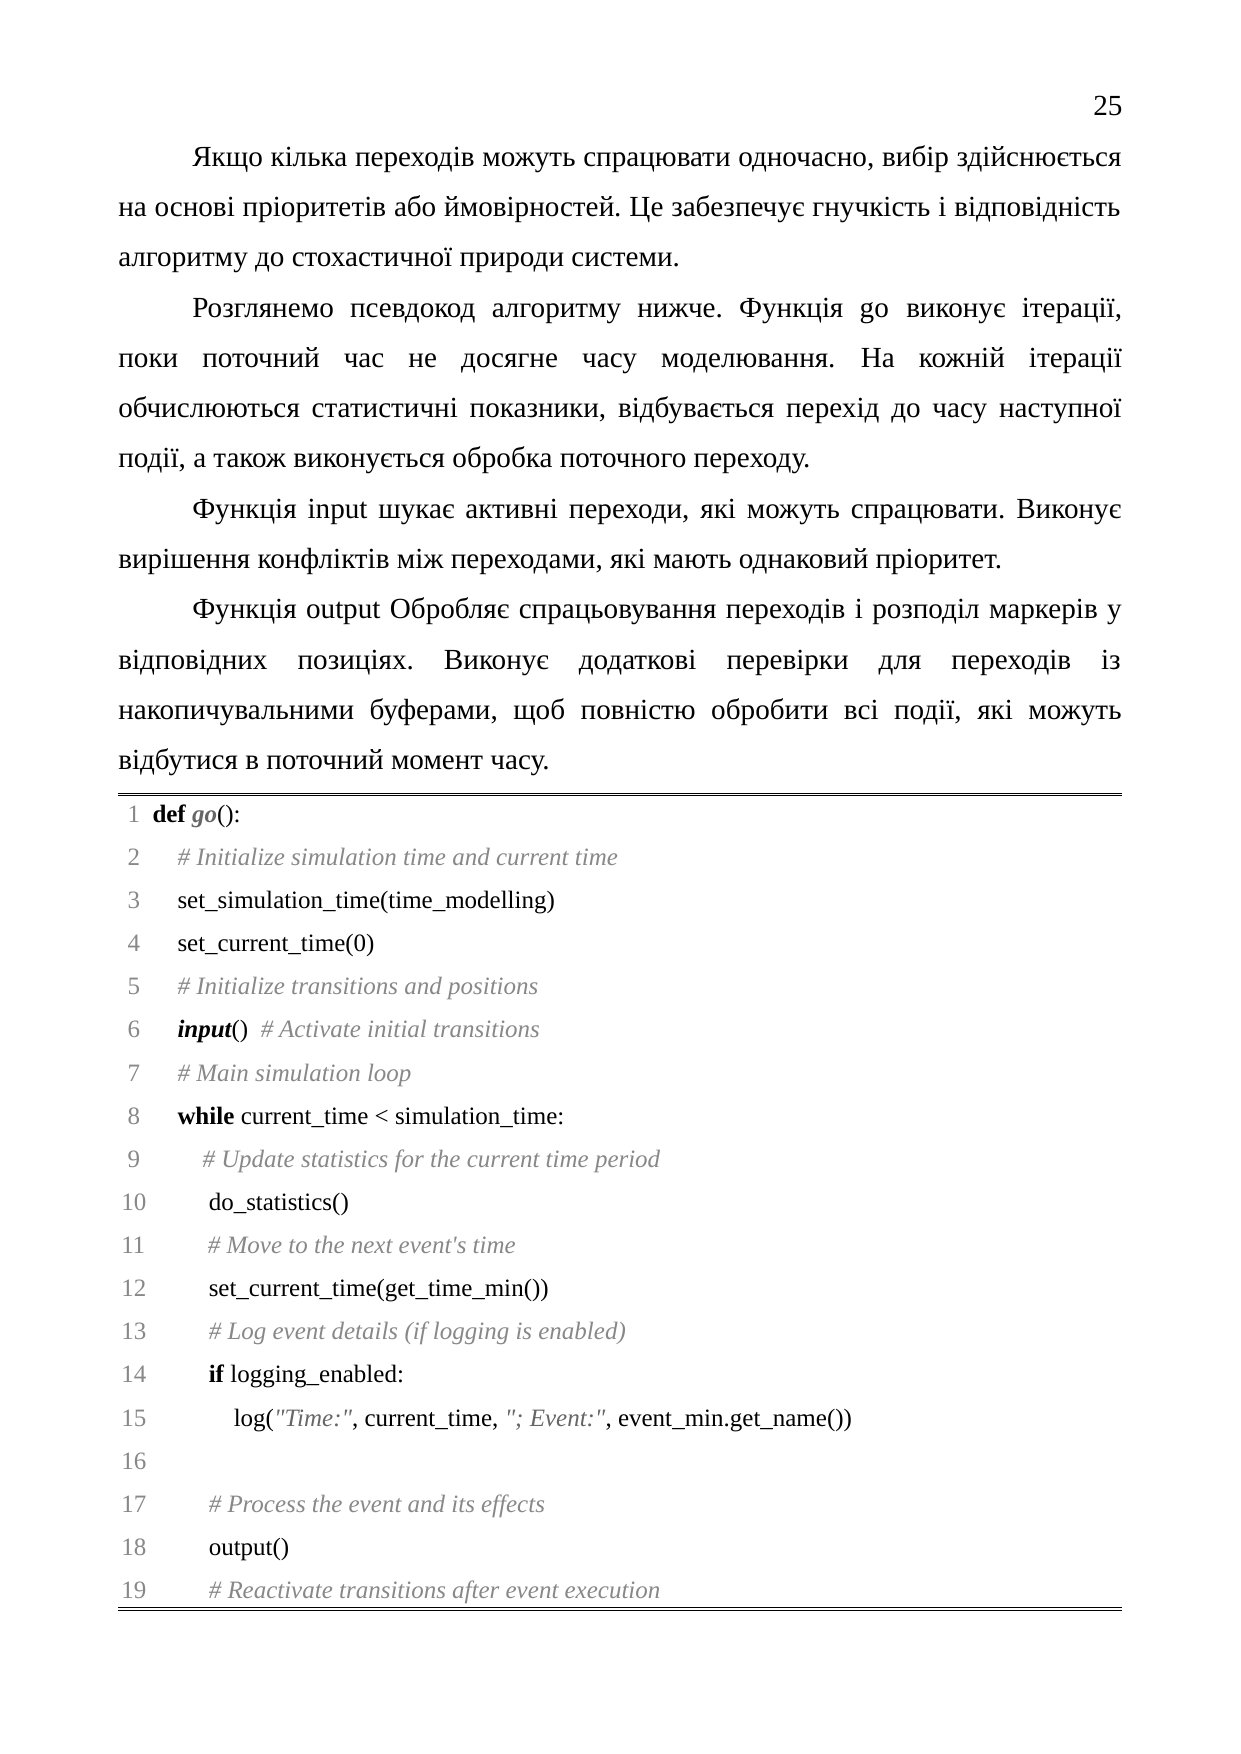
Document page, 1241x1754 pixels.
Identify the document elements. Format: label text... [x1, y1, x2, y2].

text 16 [118, 1440, 1122, 1474]
text 2 # Initialize simulation time and current time [118, 836, 1122, 871]
text Якщо кілька переходів можуть спрацювати одночасно, вибір здійснюється на основі пріоритетів або ймовірностей. Це забезпечує гнучкість і відповідність алгоритму до стохастичної природи системи. [118, 139, 1122, 273]
text 19 # Reactivate transitions after event execution [118, 1569, 1122, 1607]
text 6 input() # Activate initial transitions [118, 1008, 1122, 1043]
text 5 # Initialize transitions and positions [118, 965, 1122, 1000]
text 11 # Move to the next event's time [118, 1224, 1122, 1259]
text Функція output Обробляє спрацьовування переходів і розподіл маркерів у відповідних позиціях. Виконує додаткові перевірки для переходів із накопичувальними буферами, щоб повністю обробити всі події, які можуть відбутися в поточний момент часу. [118, 592, 1122, 776]
text 4 set_current_time(0) [118, 922, 1122, 957]
text 12 set_current_time(get_time_min()) [118, 1267, 1122, 1302]
text 13 # Log event details (if logging is enabled) [118, 1310, 1122, 1345]
text 10 do_statistics() [118, 1181, 1122, 1216]
text 9 # Update statistics for the current time period [118, 1138, 1122, 1173]
text 8 while current_time < simulation_time: [118, 1095, 1122, 1129]
text Розглянемо псевдокод алгоритму нижче. Функція go виконує ітерації, поки поточний час не досягне часу моделювання. На кожній ітерації обчислюються статистичні показники, відбувається перехід до часу наступної події, а також виконується обробка поточного переходу. [118, 290, 1122, 474]
text 15 log("Time:", current_time, "; Event:", event_min.get_name()) [118, 1397, 1122, 1431]
text Функція input шукає активні переходи, які можуть спрацювати. Виконує вирішення конфліктів між переходами, які мають однаковий пріоритет. [118, 491, 1122, 575]
text 1 def go(): [118, 796, 1122, 828]
text 18 output() [118, 1526, 1122, 1561]
text 17 # Process the event and its effects [118, 1483, 1122, 1518]
text 3 set_simulation_time(time_modelling) [118, 879, 1122, 914]
text 7 # Main simulation loop [118, 1052, 1122, 1086]
text 14 if logging_enabled: [118, 1353, 1122, 1388]
